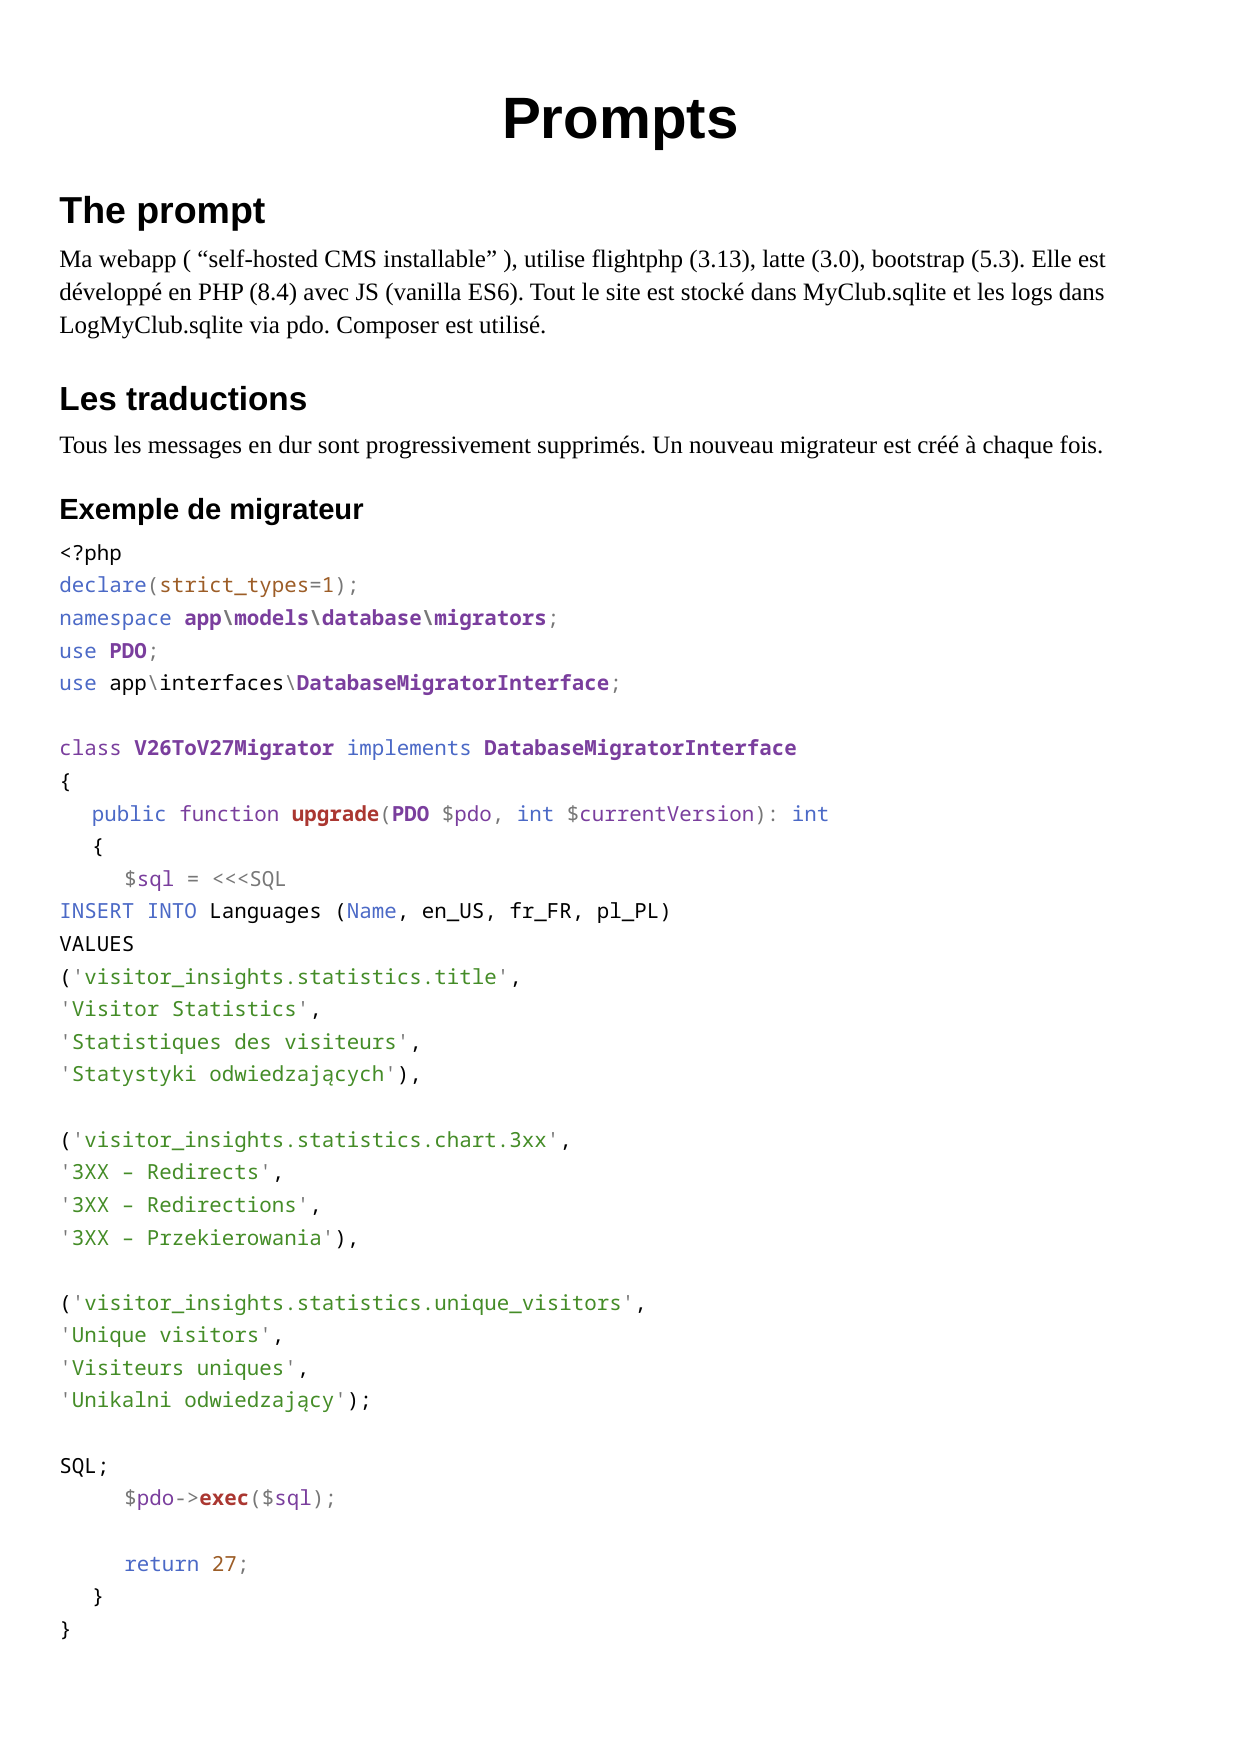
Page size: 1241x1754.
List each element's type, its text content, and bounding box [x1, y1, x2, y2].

text declare(strict_types=1); [59, 571, 1181, 599]
text Ma webapp ( “self-hosted CMS installable” ), utilise flightphp (3.13), latte (3.0), bootstrap (5.3). Elle est développé en PHP (8.4) avec JS (vanilla ES6). Tout le site est stocké dans MyClub.sqlite et les logs dans LogMyClub.sqlite via pdo. Composer est utilisé. [59, 244, 1181, 339]
text { [59, 766, 1181, 794]
text VALUES [59, 929, 1181, 958]
text Tous les messages en dur sont progressivement supprimés. Un nouveau migrateur est créé à chaque fois. [59, 430, 1181, 458]
text use PDO; [59, 636, 1181, 664]
text $pdo->exec($sql); [59, 1483, 1181, 1512]
text return 27; [59, 1549, 1181, 1577]
subtitle The prompt [59, 189, 1181, 232]
text use app\interfaces\DatabaseMigratorInterface; [59, 668, 1181, 697]
text SQL; [59, 1451, 1181, 1479]
text '3XX – Przekierowania'), [59, 1223, 1181, 1251]
text class V26ToV27Migrator implements DatabaseMigratorInterface [59, 733, 1181, 762]
text 'Visiteurs uniques', [59, 1353, 1181, 1381]
text 'Visitor Statistics', [59, 994, 1181, 1023]
text ('visitor_insights.statistics.title', [59, 962, 1181, 990]
title Prompts [59, 84, 1181, 151]
text } [59, 1614, 1181, 1642]
text $sql = <<<SQL [59, 864, 1181, 892]
subtitle Les traductions [59, 379, 1181, 417]
text '3XX – Redirections', [59, 1190, 1181, 1218]
subtitle Exemple de migrateur [59, 492, 1181, 525]
text 'Statystyki odwiedzających'), [59, 1059, 1181, 1088]
text } [59, 1581, 1181, 1610]
text namespace app\models\database\migrators; [59, 603, 1181, 632]
text { [59, 831, 1181, 860]
text public function upgrade(PDO $pdo, int $currentVersion): int [59, 799, 1181, 827]
text 'Unikalni odwiedzający'); [59, 1386, 1181, 1414]
text '3XX – Redirects', [59, 1157, 1181, 1186]
text ('visitor_insights.statistics.chart.3xx', [59, 1125, 1181, 1153]
text <?php [59, 538, 1181, 566]
text 'Statistiques des visiteurs', [59, 1027, 1181, 1055]
text ('visitor_insights.statistics.unique_visitors', [59, 1288, 1181, 1316]
text 'Unique visitors', [59, 1320, 1181, 1349]
text INSERT INTO Languages (Name, en_US, fr_FR, pl_PL) [59, 897, 1181, 925]
